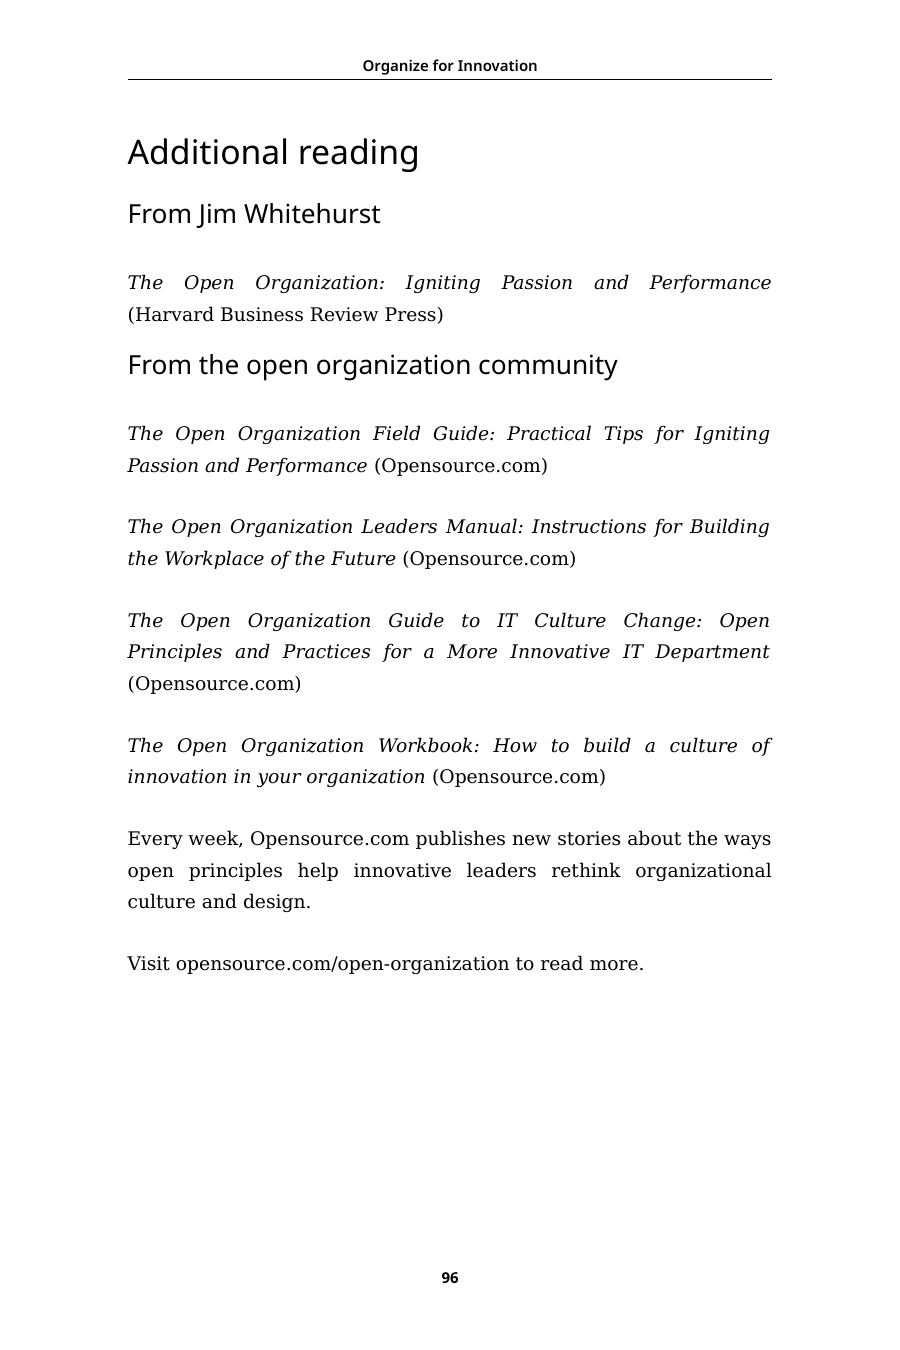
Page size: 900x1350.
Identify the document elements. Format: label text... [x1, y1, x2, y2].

text Every week, Opensource.com publishes new stories about the ways open principles help innovative leaders rethink organizational culture and design. [127, 828, 772, 913]
text The Open Organization: Igniting Passion and Performance (Harvard Business Review Press) [127, 272, 772, 326]
subtitle From Jim Whitehurst [127, 199, 772, 230]
text The Open Organization Workbook: How to build a culture of innovation in your organization (Opensource.com) [127, 734, 772, 788]
text The Open Organization Field Guide: Practical Tips for Igniting Passion and Performance (Opensource.com) [127, 423, 772, 476]
text The Open Organization Guide to IT Culture Change: Open Principles and Practices for a More Innovative IT Department (Opensource.com) [127, 609, 772, 695]
subtitle From the open organization community [127, 350, 772, 380]
subtitle Additional reading [127, 133, 772, 172]
text The Open Organization Leaders Manual: Instructions for Building the Workplace of the Future (Opensource.com) [127, 516, 772, 570]
text Visit opensource.com/open-organization to read more. [127, 953, 772, 975]
